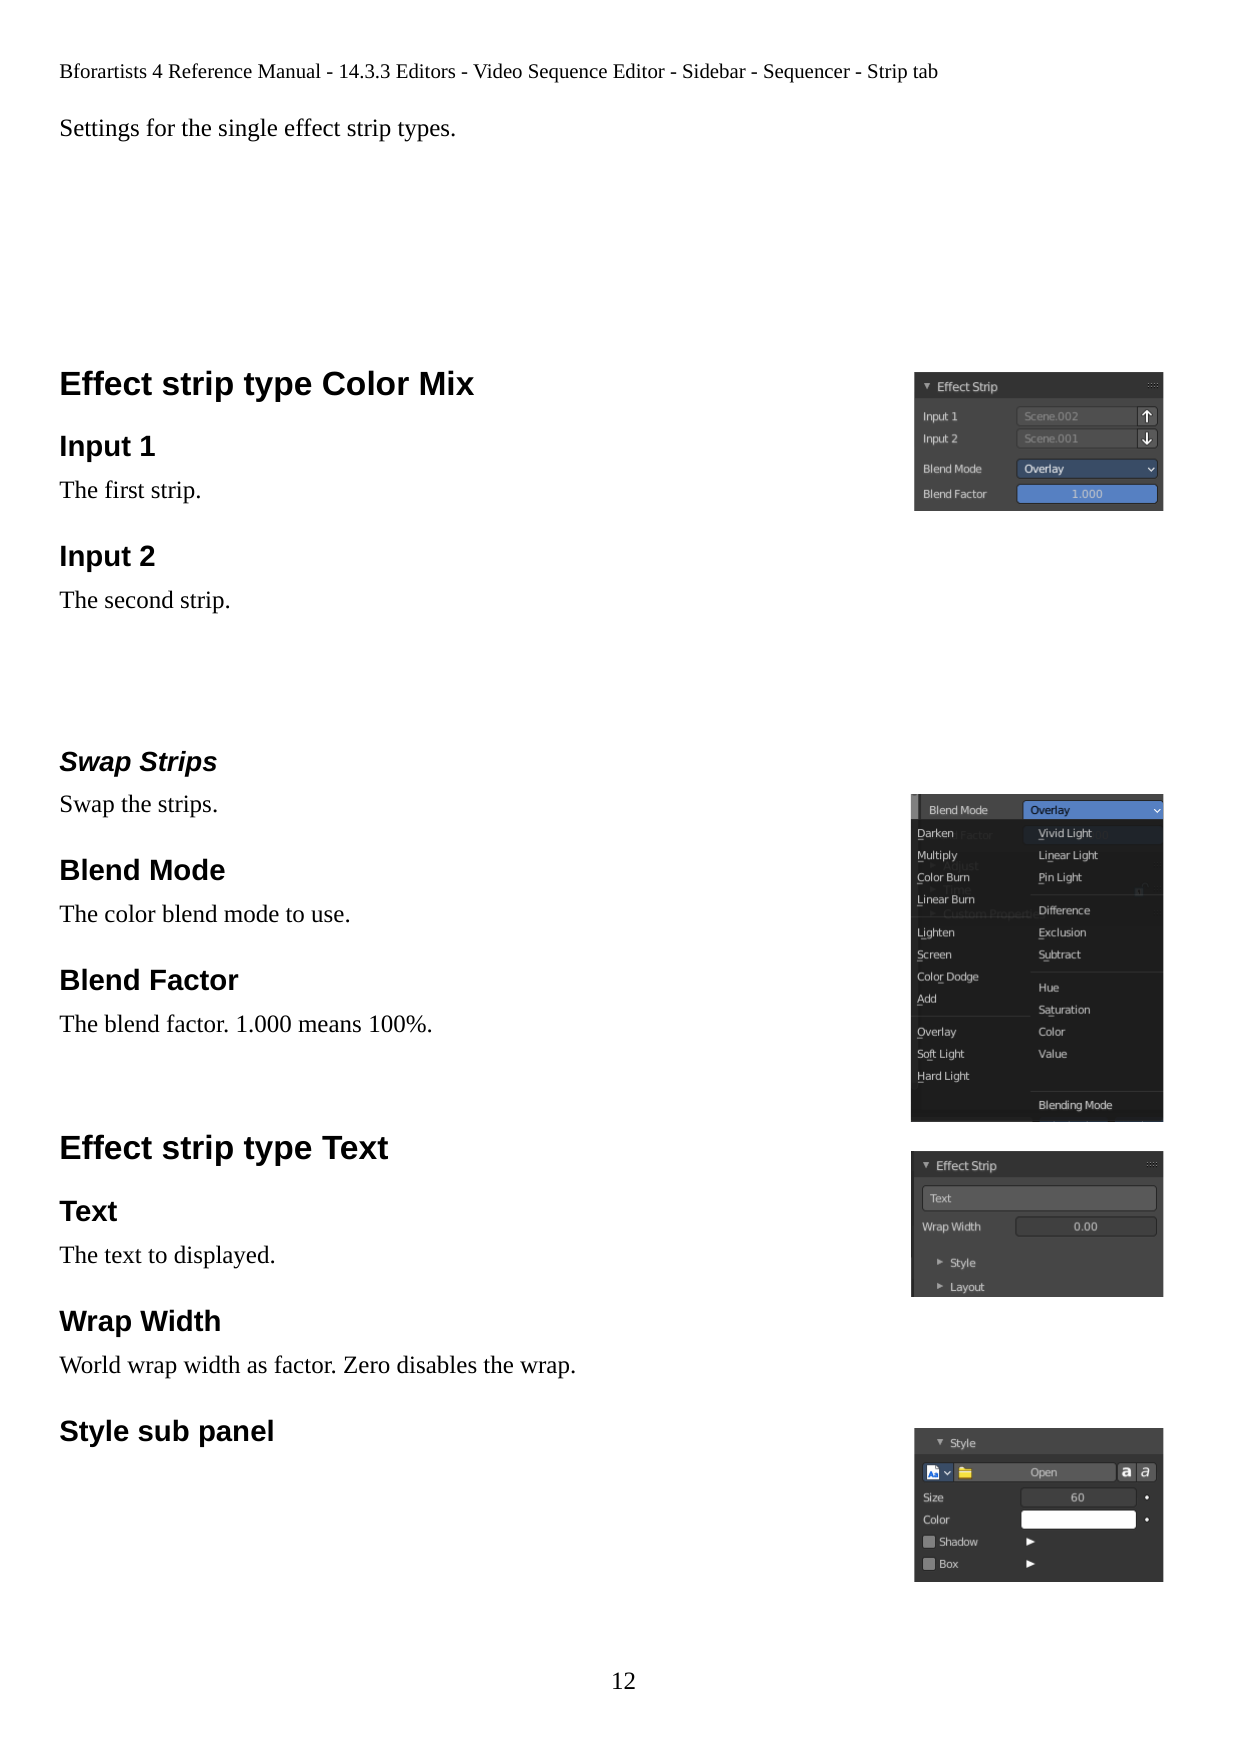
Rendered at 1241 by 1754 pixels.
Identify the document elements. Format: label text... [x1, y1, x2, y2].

text The blend factor. 1.000 means 100%. [59, 1009, 910, 1038]
picture [914, 372, 1164, 511]
picture [910, 794, 1164, 1122]
subtitle Blend Mode [59, 853, 910, 887]
subtitle Effect strip type Text [59, 1128, 1181, 1167]
subtitle Text [59, 1194, 911, 1228]
text The color blend mode to use. [59, 899, 910, 928]
subtitle [1164, 853, 1181, 887]
subtitle Input 2 [59, 539, 1181, 573]
text Settings for the single effect strip types. [59, 113, 1181, 141]
text World wrap width as factor. Zero disables the wrap. [59, 1350, 1181, 1379]
subtitle [1164, 429, 1181, 463]
picture [911, 1151, 1164, 1297]
subtitle Blend Factor [59, 963, 910, 997]
text [1164, 1240, 1181, 1269]
picture [914, 1428, 1164, 1582]
subtitle Input 1 [59, 429, 914, 463]
text [1164, 475, 1181, 504]
subtitle Effect strip type Color Mix [59, 363, 1181, 402]
text The text to displayed. [59, 1240, 911, 1269]
subtitle Style sub panel [59, 1414, 1181, 1447]
subtitle Swap Strips [59, 745, 1181, 777]
text Swap the strips. [59, 789, 1181, 818]
subtitle [1164, 1194, 1181, 1228]
text The first strip. [59, 475, 914, 504]
subtitle Wrap Width [59, 1304, 1181, 1337]
text The second strip. [59, 585, 1181, 614]
subtitle [1164, 963, 1181, 997]
